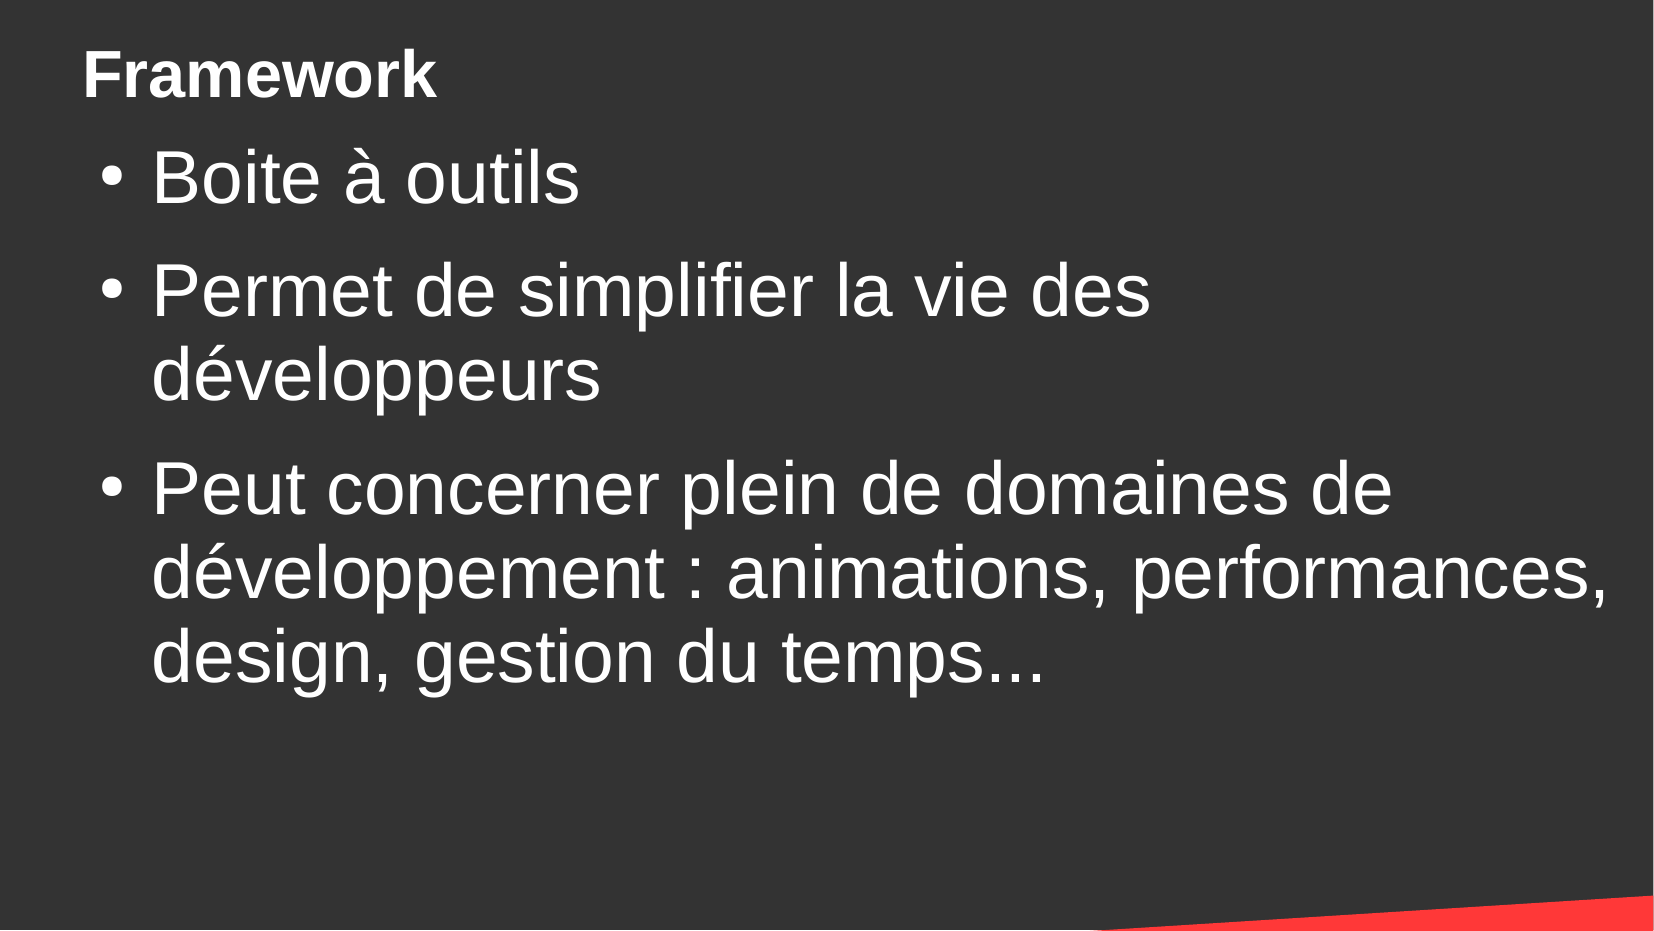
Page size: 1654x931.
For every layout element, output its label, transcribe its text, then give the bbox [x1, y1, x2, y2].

text_box [1089, 895, 1654, 931]
title Framework [82, 37, 1571, 114]
list Boite à outils Permet de simplifier la vie des développeurs Peut concerner plein de domaines de développement : animations, performances, design, gestion du temps... [80, 135, 1620, 827]
